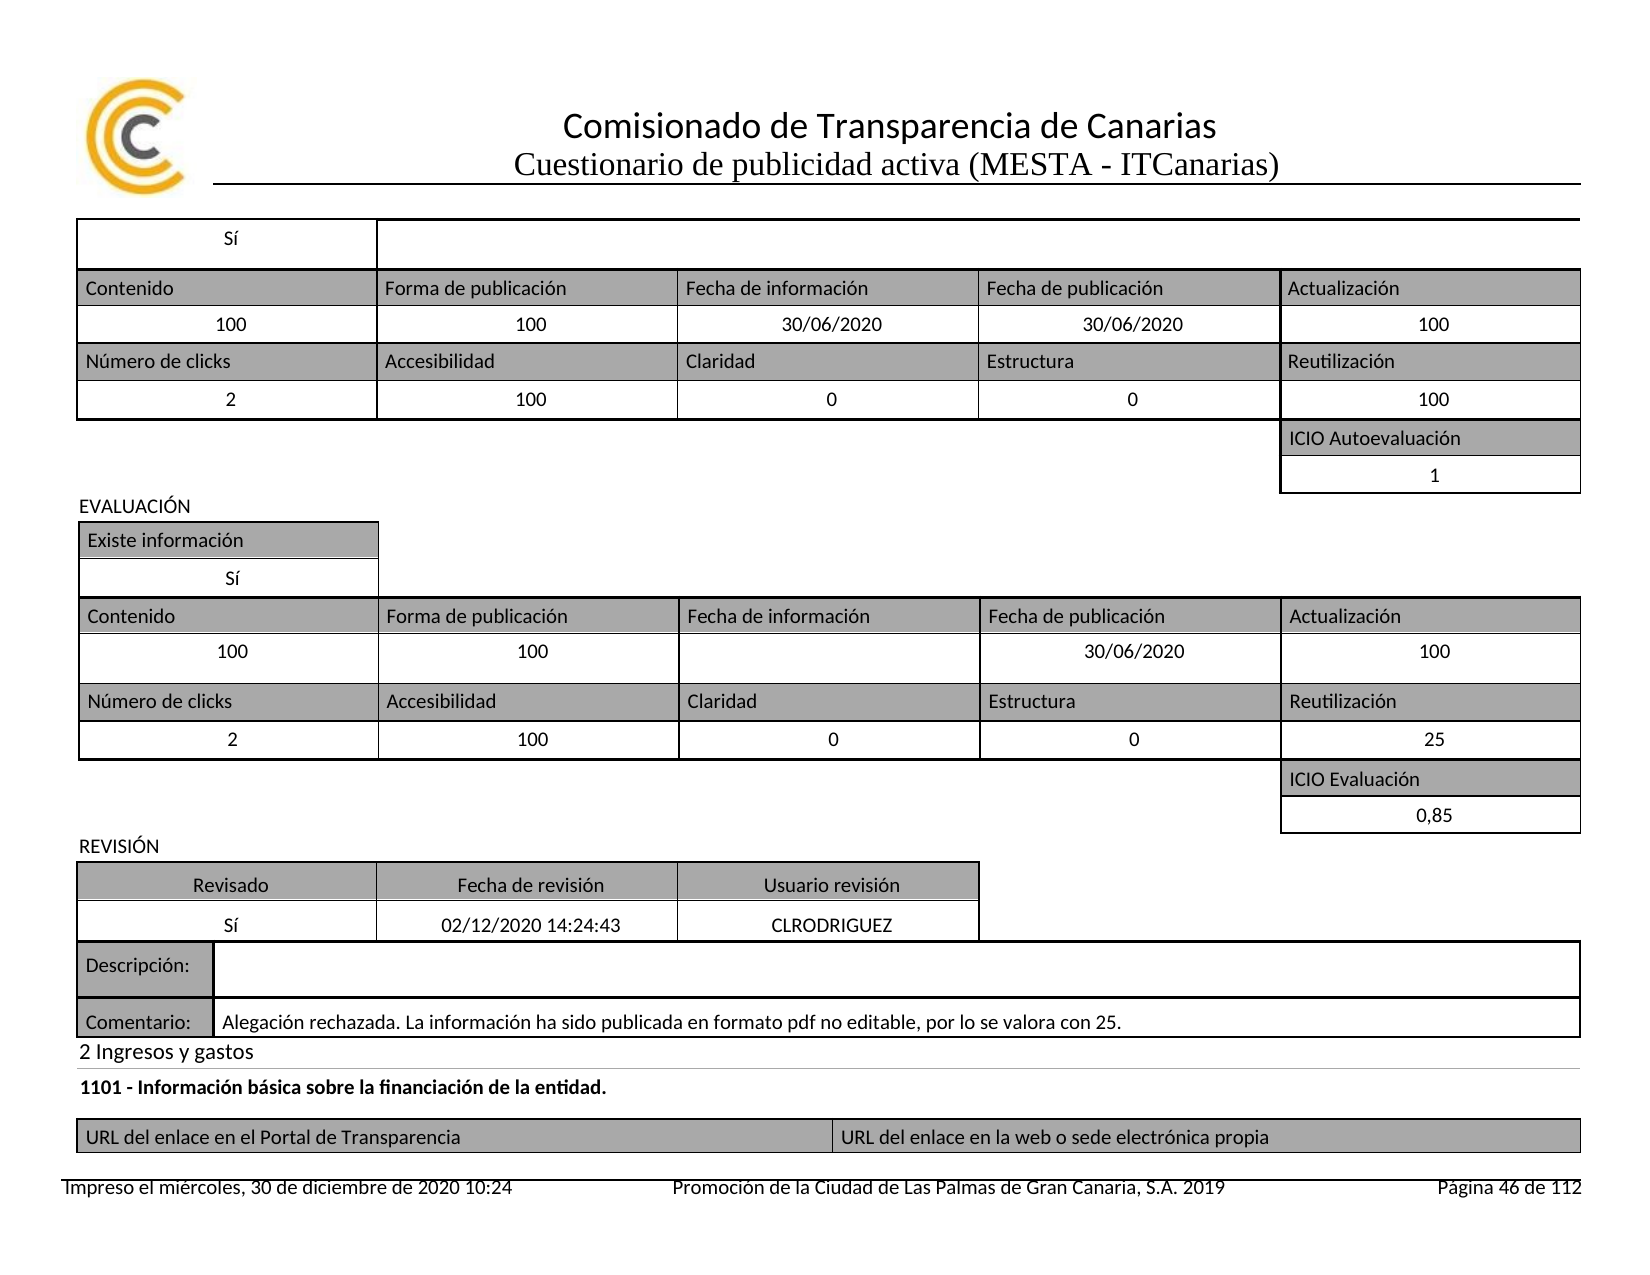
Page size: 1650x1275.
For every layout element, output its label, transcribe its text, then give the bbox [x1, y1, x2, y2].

table_cell 100 [78, 306, 376, 342]
table_cell [377, 421, 677, 492]
text REVISIÓN [79, 834, 1582, 859]
table_cell Actualización [1282, 599, 1580, 632]
table_cell 0 [979, 381, 1279, 418]
table_cell Sí [78, 220, 376, 268]
table_header [378, 221, 677, 268]
table_cell 100 [80, 634, 378, 682]
table_cell Sí [78, 901, 376, 939]
table_cell Forma de publicación [379, 599, 678, 632]
table_cell [378, 761, 679, 832]
table_cell [679, 761, 980, 832]
table_cell 100 [378, 381, 677, 418]
table_cell Estructura [981, 684, 1280, 720]
table_cell [79, 761, 378, 832]
table_cell Claridad [680, 684, 979, 720]
table_cell Reutilización [1282, 684, 1580, 720]
table_header [1280, 221, 1580, 268]
table_cell [980, 761, 1280, 832]
table_header Fecha de revisión [377, 863, 677, 899]
table_cell 02/12/2020 14:24:43 [377, 901, 677, 939]
table_cell 30/06/2020 [678, 306, 978, 342]
table_cell 100 [379, 722, 678, 758]
text EVALUACIÓN [79, 493, 1582, 519]
table_cell 2 [78, 381, 376, 418]
table_cell 25 [1282, 722, 1580, 758]
table_header [980, 861, 1580, 939]
table_cell [680, 634, 979, 682]
table_cell Sí [80, 559, 378, 596]
table_cell Forma de publicación [378, 271, 677, 305]
table_cell 100 [378, 306, 677, 342]
table_header [679, 521, 980, 596]
table_cell 30/06/2020 [981, 634, 1280, 682]
table_cell Fecha de información [678, 271, 978, 305]
table_cell CLRODRIGUEZ [678, 901, 978, 939]
table_cell Claridad [678, 344, 978, 380]
table_cell Estructura [979, 344, 1279, 380]
table_cell Accesibilidad [378, 344, 677, 380]
table_header [833, 1069, 1580, 1118]
table_cell URL del enlace en la web o sede electrónica propia [833, 1120, 1580, 1152]
table_cell 100 [1282, 306, 1580, 342]
table_cell Número de clicks [80, 684, 378, 720]
table_cell 100 [379, 634, 678, 682]
table_cell [979, 421, 1279, 492]
table_cell 0,85 [1282, 797, 1580, 832]
table_cell Número de clicks [78, 344, 376, 380]
table_header [980, 521, 1281, 596]
table_cell 100 [1282, 634, 1580, 682]
table_cell Fecha de publicación [979, 271, 1279, 305]
table_cell Contenido [78, 271, 376, 305]
table_header Revisado [78, 863, 376, 899]
table_cell 30/06/2020 [979, 306, 1279, 342]
table_cell Comentario: [78, 999, 212, 1036]
table_header [379, 521, 679, 596]
table_header [678, 221, 978, 268]
table_cell 100 [1282, 381, 1580, 418]
table_cell [215, 943, 1579, 996]
table_header Existe información [80, 523, 378, 557]
table_cell Contenido [80, 599, 378, 632]
subtitle 2 Ingresos y gastos [79, 1037, 1582, 1066]
table_cell ICIO Evaluación [1282, 761, 1580, 795]
table_header Usuario revisión [678, 863, 978, 899]
table_cell Fecha de información [680, 599, 979, 632]
table_cell Accesibilidad [379, 684, 678, 720]
table_cell Fecha de publicación [981, 599, 1280, 632]
table_cell 0 [680, 722, 979, 758]
table_cell [678, 421, 978, 492]
table_cell 0 [678, 381, 978, 418]
table_cell 1 [1282, 456, 1580, 492]
table_cell 0 [981, 722, 1280, 758]
table_cell Actualización [1282, 271, 1580, 305]
table_header [979, 221, 1280, 268]
table_cell [77, 421, 377, 492]
table_cell Reutilización [1282, 344, 1580, 380]
table_cell ICIO Autoevaluación [1282, 421, 1580, 455]
table_cell Descripción: [78, 943, 212, 996]
table_cell URL del enlace en el Portal de Transparencia [78, 1120, 832, 1152]
table_cell 2 [80, 722, 378, 758]
table_header 1101 - Información básica sobre la financiación de la entidad. [77, 1069, 832, 1118]
table_cell Alegación rechazada. La información ha sido publicada en formato pdf no editable, por lo se valora con 25. [215, 999, 1579, 1036]
table_header [1281, 521, 1580, 596]
